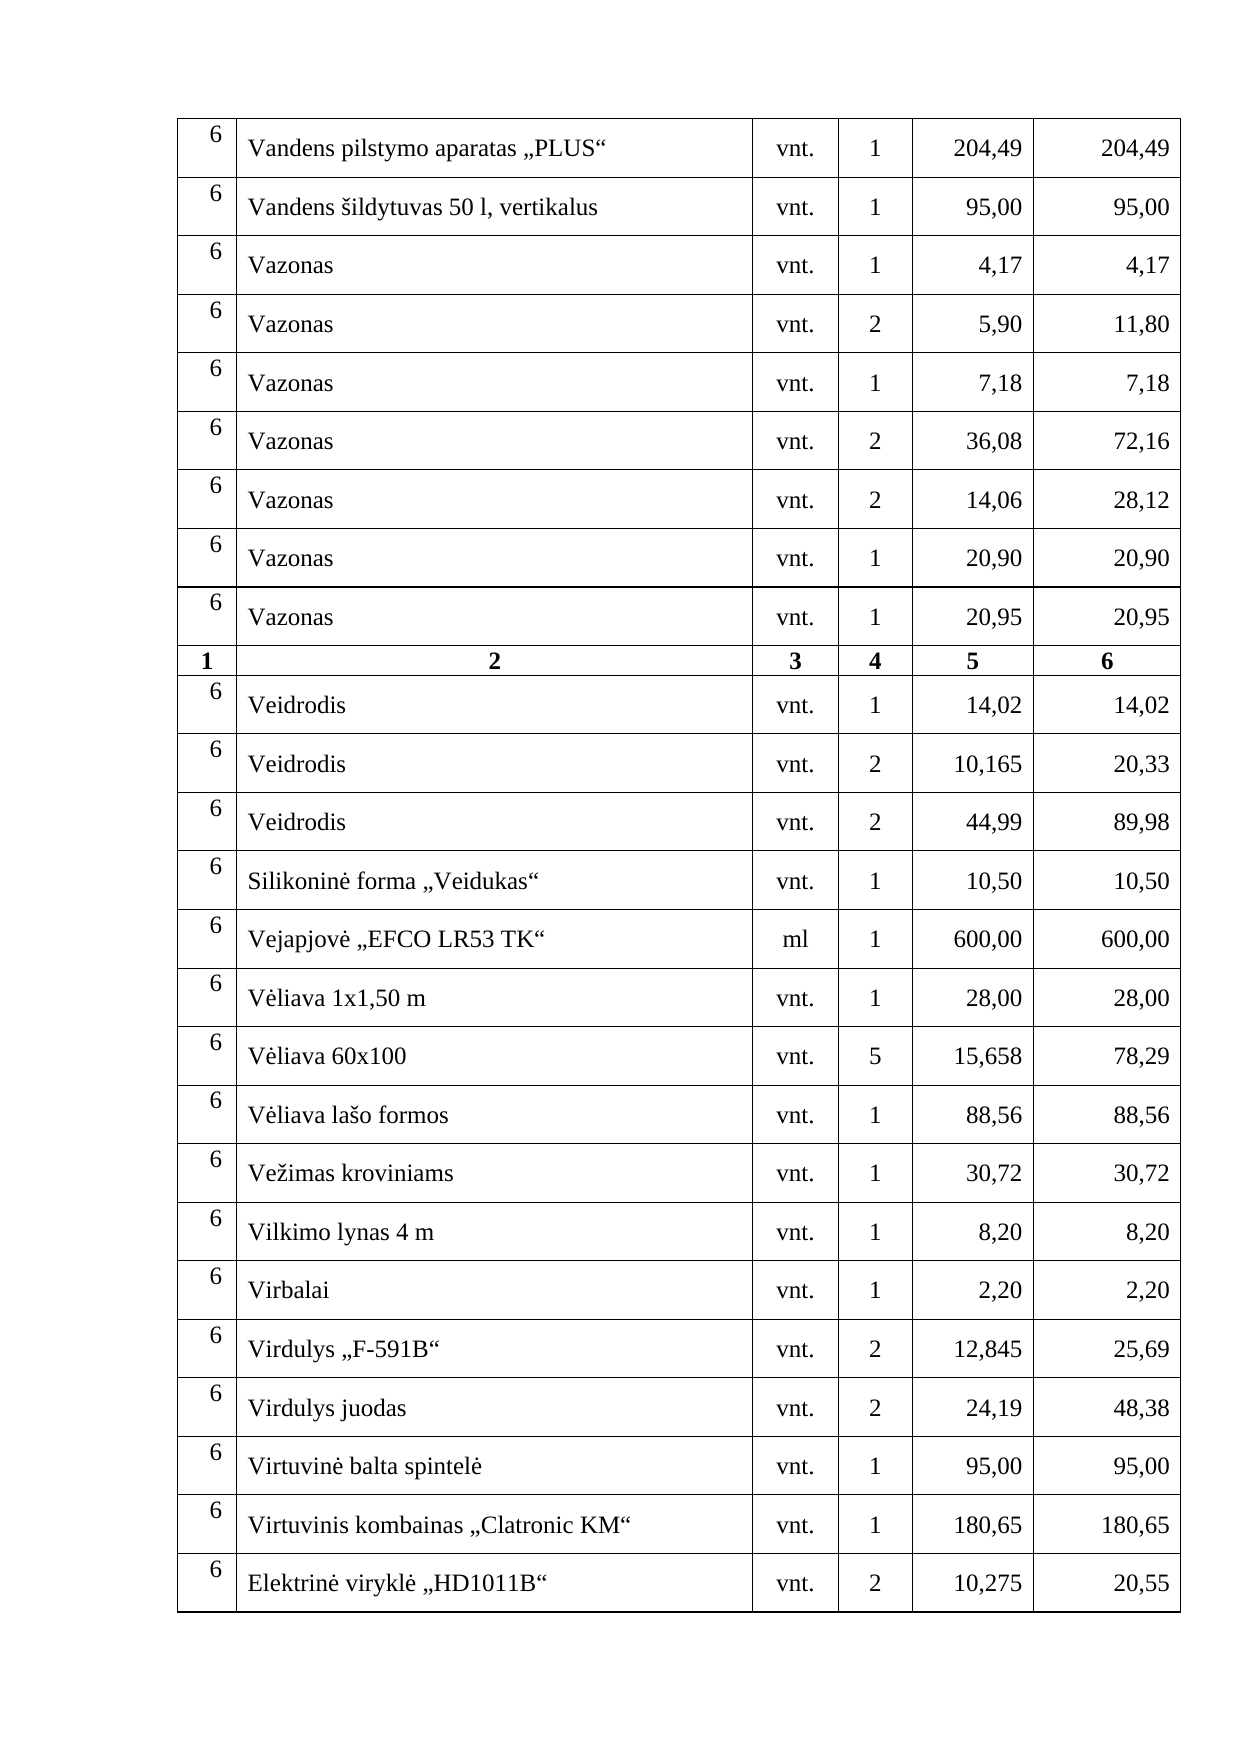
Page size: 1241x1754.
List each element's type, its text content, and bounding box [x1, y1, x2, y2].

table_cell 204,49 [913, 119, 1033, 177]
table_cell vnt. [753, 295, 838, 352]
table_cell 649. [178, 1261, 236, 1319]
table_cell vnt. [753, 178, 838, 235]
table_cell vnt. [753, 236, 838, 294]
table_cell 11,80 [1034, 295, 1180, 352]
table_cell 1 [839, 910, 912, 967]
table_cell vnt. [753, 470, 838, 528]
table_cell 630. [178, 119, 236, 177]
table_cell Vėliava 60x100 [237, 1027, 752, 1084]
table_cell 648. [178, 1203, 236, 1260]
table_cell vnt. [753, 851, 838, 909]
table_cell 4,17 [1034, 236, 1180, 294]
table_cell 5,90 [913, 295, 1033, 352]
table_cell 632. [178, 236, 236, 294]
table_cell ml [753, 910, 838, 967]
table_cell Virbalai [237, 1261, 752, 1319]
table_cell 12,845 [913, 1320, 1033, 1377]
table_cell 654. [178, 1554, 236, 1611]
table_cell 1 [839, 353, 912, 411]
table_cell 2 [839, 734, 912, 792]
table_cell vnt. [753, 1027, 838, 1084]
table_cell 1 [839, 851, 912, 909]
table_cell Vazonas [237, 353, 752, 411]
table_cell 1 [839, 588, 912, 645]
table_cell 28,12 [1034, 470, 1180, 528]
table_cell Vandens pilstymo aparatas „PLUS“ [237, 119, 752, 177]
table_cell vnt. [753, 1320, 838, 1377]
table_cell vnt. [753, 676, 838, 733]
table_cell Vėliava lašo formos [237, 1086, 752, 1143]
table_cell 204,49 [1034, 119, 1180, 177]
table_cell vnt. [753, 969, 838, 1026]
table_cell Veidrodis [237, 793, 752, 850]
table_cell 30,72 [913, 1144, 1033, 1202]
table_cell 95,00 [1034, 178, 1180, 235]
table_cell vnt. [753, 793, 838, 850]
table_cell 1 [839, 529, 912, 586]
table_cell Vazonas [237, 588, 752, 645]
table_cell 180,65 [913, 1495, 1033, 1553]
table_cell 10,50 [1034, 851, 1180, 909]
table_cell Virdulys „F-591B“ [237, 1320, 752, 1377]
table_cell Vazonas [237, 470, 752, 528]
table_cell 600,00 [1034, 910, 1180, 967]
table_cell vnt. [753, 1495, 838, 1553]
table_cell vnt. [753, 588, 838, 645]
table_cell 645. [178, 1027, 236, 1084]
table_cell 6 [1034, 646, 1180, 675]
table_cell 14,06 [913, 470, 1033, 528]
table_cell 1 [839, 236, 912, 294]
table_cell 4,17 [913, 236, 1033, 294]
table_cell Vėliava 1x1,50 m [237, 969, 752, 1026]
table_cell 1 [839, 1261, 912, 1319]
table_cell vnt. [753, 734, 838, 792]
table_cell 1 [839, 1203, 912, 1260]
table_cell 10,50 [913, 851, 1033, 909]
table_cell 634. [178, 353, 236, 411]
table_cell 2 [839, 412, 912, 469]
table_cell vnt. [753, 1261, 838, 1319]
table_cell 638. [178, 588, 236, 645]
table_cell 20,55 [1034, 1554, 1180, 1611]
table_cell vnt. [753, 353, 838, 411]
table_cell 651. [178, 1378, 236, 1436]
table_cell 2,20 [913, 1261, 1033, 1319]
table_cell 2,20 [1034, 1261, 1180, 1319]
table_cell Vazonas [237, 529, 752, 586]
table_cell vnt. [753, 1554, 838, 1611]
table_cell 631. [178, 178, 236, 235]
table_cell 14,02 [1034, 676, 1180, 733]
table_cell 20,90 [913, 529, 1033, 586]
table_cell 639. [178, 676, 236, 733]
table_cell 20,95 [1034, 588, 1180, 645]
table_cell 1 [839, 1437, 912, 1494]
table_cell vnt. [753, 412, 838, 469]
table_cell 3 [753, 646, 838, 675]
table_cell 636. [178, 470, 236, 528]
table_cell Virtuvinis kombainas „Clatronic KM“ [237, 1495, 752, 1553]
table_cell 1 [839, 1144, 912, 1202]
table_cell vnt. [753, 1203, 838, 1260]
table_cell 643. [178, 910, 236, 967]
table_cell 642. [178, 851, 236, 909]
table_cell Vilkimo lynas 4 m [237, 1203, 752, 1260]
table_cell 640. [178, 734, 236, 792]
table_cell 2 [839, 1320, 912, 1377]
table_cell Vazonas [237, 295, 752, 352]
table_cell 20,95 [913, 588, 1033, 645]
table_cell Vejapjovė „EFCO LR53 TK“ [237, 910, 752, 967]
table_cell 641. [178, 793, 236, 850]
table_cell 28,00 [913, 969, 1033, 1026]
table_cell Vandens šildytuvas 50 l, vertikalus [237, 178, 752, 235]
table_cell 5 [839, 1027, 912, 1084]
table_cell 48,38 [1034, 1378, 1180, 1436]
table_cell 10,275 [913, 1554, 1033, 1611]
table_cell 15,658 [913, 1027, 1033, 1084]
table_cell 78,29 [1034, 1027, 1180, 1084]
table_cell 637. [178, 529, 236, 586]
table_cell 20,33 [1034, 734, 1180, 792]
table_cell Virdulys juodas [237, 1378, 752, 1436]
table_cell 89,98 [1034, 793, 1180, 850]
table_cell 646. [178, 1086, 236, 1143]
table_cell 95,00 [1034, 1437, 1180, 1494]
table_cell 44,99 [913, 793, 1033, 850]
table_cell 2 [839, 793, 912, 850]
table_cell vnt. [753, 1086, 838, 1143]
table_cell 1 [839, 1495, 912, 1553]
table_cell 7,18 [913, 353, 1033, 411]
table_cell 2 [237, 646, 752, 675]
table_cell 1 [839, 969, 912, 1026]
table_cell 633. [178, 295, 236, 352]
table_cell 88,56 [1034, 1086, 1180, 1143]
table_cell 5 [913, 646, 1033, 675]
table_cell Veidrodis [237, 676, 752, 733]
table_cell 30,72 [1034, 1144, 1180, 1202]
table_cell 650. [178, 1320, 236, 1377]
table_cell Veidrodis [237, 734, 752, 792]
table_cell 600,00 [913, 910, 1033, 967]
table_cell 14,02 [913, 676, 1033, 733]
table_cell Elektrinė viryklė „HD1011B“ [237, 1554, 752, 1611]
table_cell 25,69 [1034, 1320, 1180, 1377]
table_cell 95,00 [913, 1437, 1033, 1494]
table_cell Virtuvinė balta spintelė [237, 1437, 752, 1494]
table_cell 2 [839, 295, 912, 352]
table_cell 7,18 [1034, 353, 1180, 411]
table_cell 1 [839, 178, 912, 235]
table_cell 4 [839, 646, 912, 675]
table_cell 1 [839, 676, 912, 733]
table_cell Vazonas [237, 236, 752, 294]
table_cell vnt. [753, 1437, 838, 1494]
table_cell 1 [839, 119, 912, 177]
table_cell vnt. [753, 1144, 838, 1202]
table_cell Vazonas [237, 412, 752, 469]
table_cell 1 [178, 646, 236, 675]
table_cell Silikoninė forma „Veidukas“ [237, 851, 752, 909]
table_cell 72,16 [1034, 412, 1180, 469]
table_cell 28,00 [1034, 969, 1180, 1026]
table_cell 8,20 [1034, 1203, 1180, 1260]
table_cell 653. [178, 1495, 236, 1553]
table_cell 652. [178, 1437, 236, 1494]
table_cell 20,90 [1034, 529, 1180, 586]
table_cell 8,20 [913, 1203, 1033, 1260]
table_cell 635. [178, 412, 236, 469]
table_cell 647. [178, 1144, 236, 1202]
table_cell 10,165 [913, 734, 1033, 792]
table_cell 95,00 [913, 178, 1033, 235]
table_cell vnt. [753, 119, 838, 177]
table_cell 24,19 [913, 1378, 1033, 1436]
table_cell 2 [839, 1554, 912, 1611]
table_cell vnt. [753, 1378, 838, 1436]
table_cell 644. [178, 969, 236, 1026]
table_cell 36,08 [913, 412, 1033, 469]
table_cell 2 [839, 470, 912, 528]
table_cell 2 [839, 1378, 912, 1436]
table_cell 180,65 [1034, 1495, 1180, 1553]
table_cell Vežimas kroviniams [237, 1144, 752, 1202]
table_cell vnt. [753, 529, 838, 586]
table_cell 88,56 [913, 1086, 1033, 1143]
table_cell 1 [839, 1086, 912, 1143]
